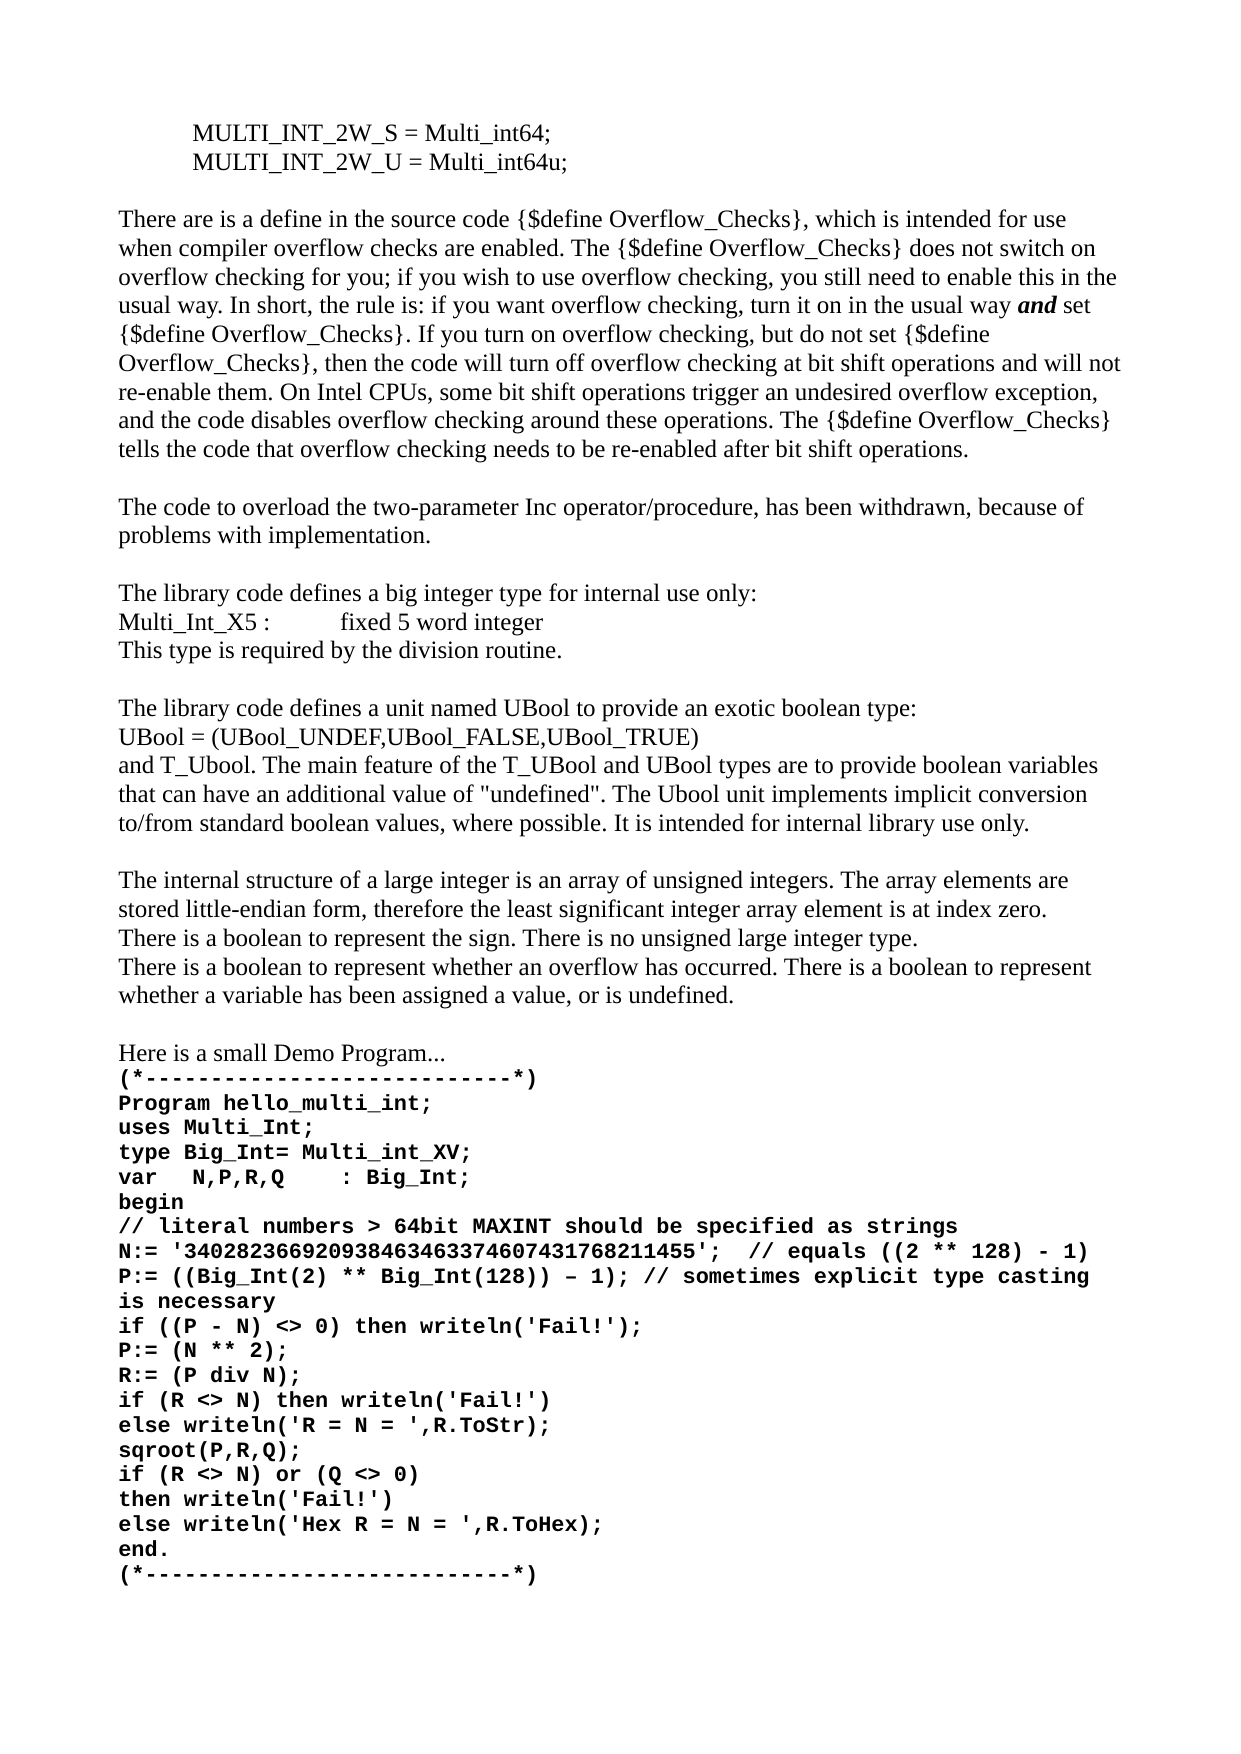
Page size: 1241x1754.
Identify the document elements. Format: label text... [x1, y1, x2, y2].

text (*----------------------------*) [118, 1067, 1122, 1092]
text P:= ((Big_Int(2) ** Big_Int(128)) – 1); // sometimes explicit type casting is necessary [118, 1265, 1122, 1315]
text There are is a define in the source code {$define Overflow_Checks}, which is intended for use when compiler overflow checks are enabled. The {$define Overflow_Checks} does not switch on overflow checking for you; if you wish to use overflow checking, you still need to enable this in the usual way. In short, the rule is: if you want overflow checking, turn it on in the usual way and set {$define Overflow_Checks}. If you turn on overflow checking, but do not set {$define Overflow_Checks}, then the code will turn off overflow checking at bit shift operations and will not re-enable them. On Intel CPUs, some bit shift operations trigger an undesired overflow exception, and the code disables overflow checking around these operations. The {$define Overflow_Checks} tells the code that overflow checking needs to be re-enabled after bit shift operations. [118, 204, 1122, 463]
text The library code defines a big integer type for internal use only: [118, 578, 1122, 607]
text P:= (N ** 2); [118, 1339, 1122, 1364]
text else writeln('R = N = ',R.ToStr); [118, 1414, 1122, 1439]
text sqroot(P,R,Q); [118, 1439, 1122, 1463]
text (*----------------------------*) [118, 1563, 1122, 1587]
text There is a boolean to represent the sign. There is no unsigned large integer type. [118, 923, 1122, 952]
text N:= '340282366920938463463374607431768211455'; // equals ((2 ** 128) - 1) [118, 1240, 1122, 1265]
text Multi_Int_X5 : fixed 5 word integer [118, 607, 1122, 636]
text end. [118, 1538, 1122, 1563]
text if ((P - N) <> 0) then writeln('Fail!'); [118, 1315, 1122, 1339]
text Program hello_multi_int; [118, 1092, 1122, 1116]
text There is a boolean to represent whether an overflow has occurred. There is a boolean to represent whether a variable has been assigned a value, or is undefined. [118, 952, 1122, 1009]
text type Big_Int= Multi_int_XV; [118, 1141, 1122, 1166]
text UBool = (UBool_UNDEF,UBool_FALSE,UBool_TRUE) [118, 722, 1122, 751]
text R:= (P div N); [118, 1364, 1122, 1389]
text if (R <> N) then writeln('Fail!') [118, 1389, 1122, 1414]
text MULTI_INT_2W_U = Multi_int64u; [118, 147, 1122, 176]
text var N,P,R,Q : Big_Int; [118, 1166, 1122, 1191]
text uses Multi_Int; [118, 1116, 1122, 1141]
text then writeln('Fail!') [118, 1488, 1122, 1513]
text // literal numbers > 64bit MAXINT should be specified as strings [118, 1216, 1122, 1240]
text The code to overload the two-parameter Inc operator/procedure, has been withdrawn, because of problems with implementation. [118, 492, 1122, 549]
text begin [118, 1191, 1122, 1216]
text else writeln('Hex R = N = ',R.ToHex); [118, 1513, 1122, 1538]
text The library code defines a unit named UBool to provide an exotic boolean type: [118, 693, 1122, 722]
text The internal structure of a large integer is an array of unsigned integers. The array elements are stored little-endian form, therefore the least significant integer array element is at index zero. [118, 866, 1122, 923]
text if (R <> N) or (Q <> 0) [118, 1463, 1122, 1488]
text This type is required by the division routine. [118, 636, 1122, 664]
text Here is a small Demo Program... [118, 1038, 1122, 1067]
text and T_Ubool. The main feature of the T_UBool and UBool types are to provide boolean variables that can have an additional value of "undefined". The Ubool unit implements implicit conversion to/from standard boolean values, where possible. It is intended for internal library use only. [118, 751, 1122, 837]
text MULTI_INT_2W_S = Multi_int64; [118, 118, 1122, 147]
